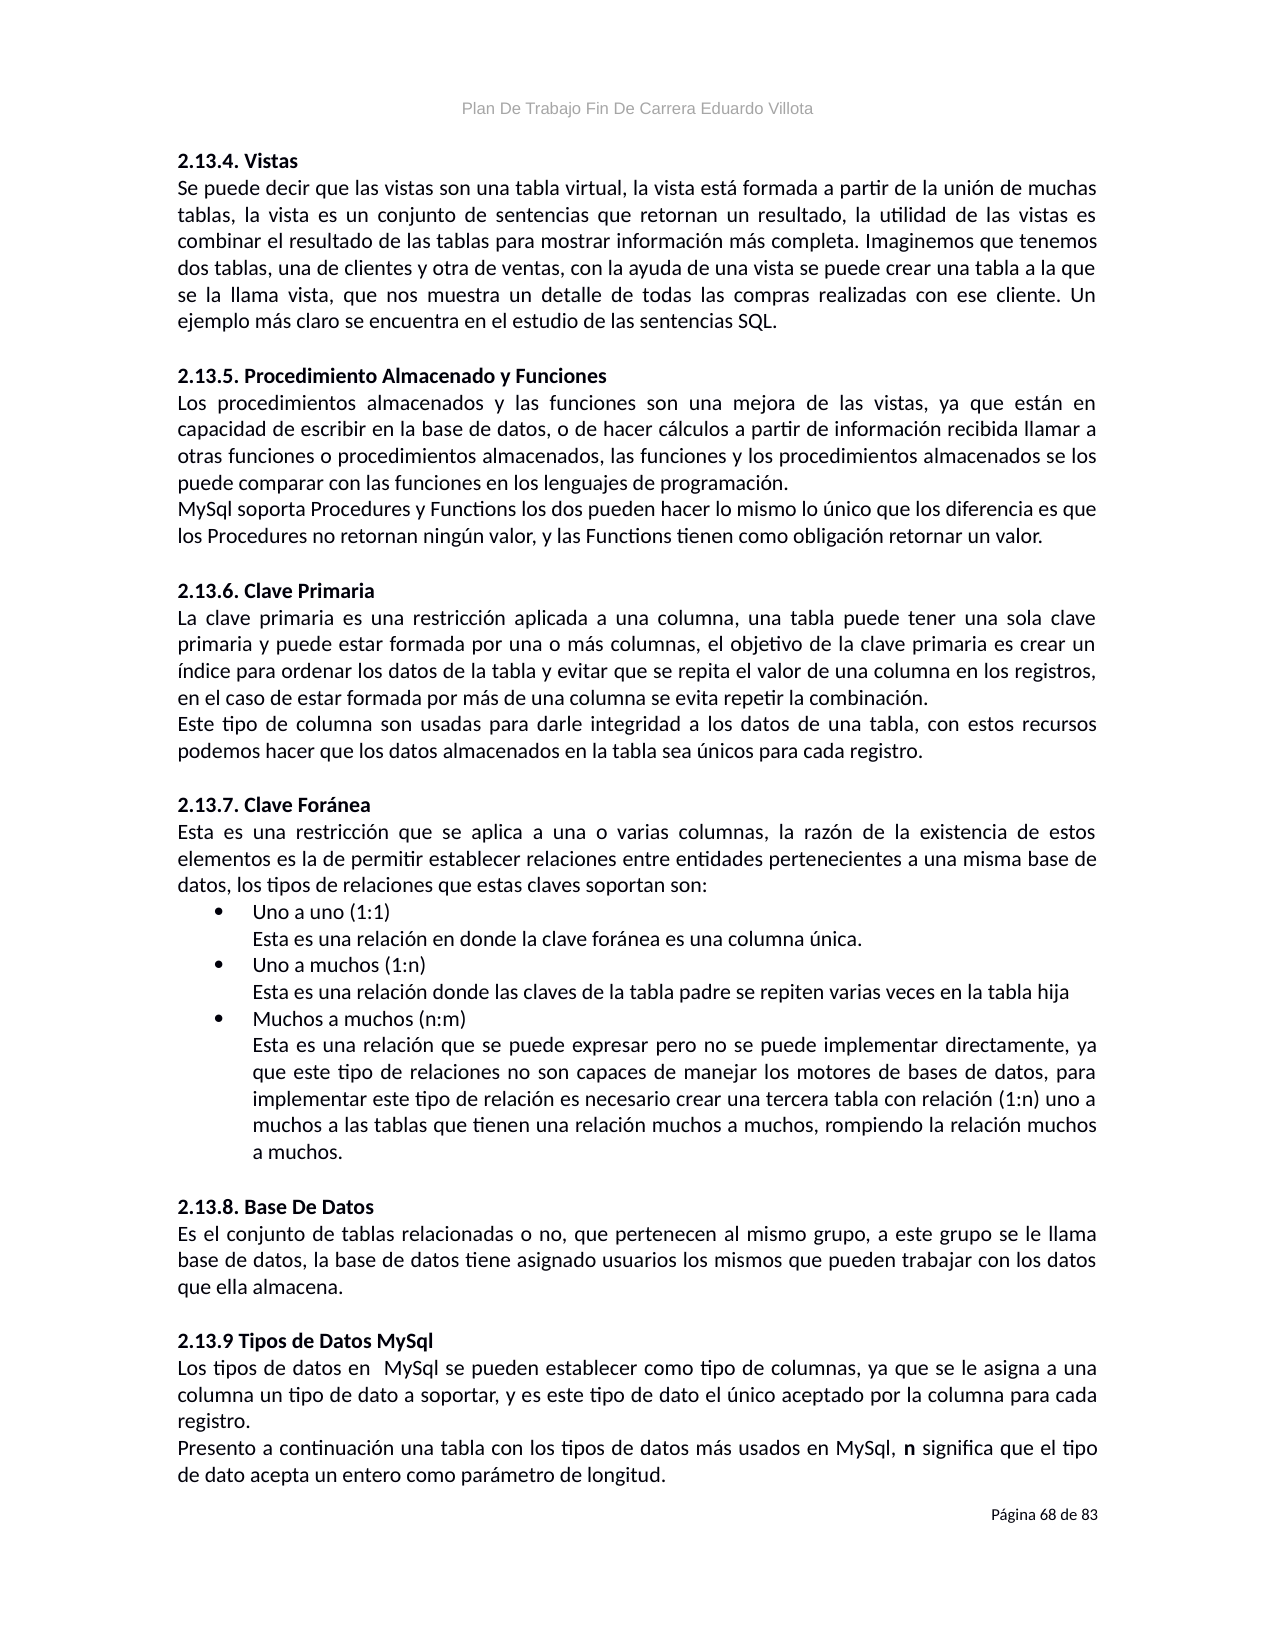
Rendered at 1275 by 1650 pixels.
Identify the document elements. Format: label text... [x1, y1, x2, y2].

text Los procedimientos almacenados y las funciones son una mejora de las vistas, ya que están en capacidad de escribir en la base de datos, o de hacer cálculos a partir de información recibida llamar a otras funciones o procedimientos almacenados, las funciones y los procedimientos almacenados se los puede comparar con las funciones en los lenguajes de programación. [177, 389, 1098, 496]
text Los tipos de datos en MySql se pueden establecer como tipo de columnas, ya que se le asigna a una columna un tipo de dato a soportar, y es este tipo de dato el único aceptado por la columna para cada registro. [177, 1354, 1098, 1434]
text Es el conjunto de tablas relacionadas o no, que pertenecen al mismo grupo, a este grupo se le llama base de datos, la base de datos tiene asignado usuarios los mismos que pueden trabajar con los datos que ella almacena. [177, 1220, 1098, 1300]
text La clave primaria es una restricción aplicada a una columna, una tabla puede tener una sola clave primaria y puede estar formada por una o más columnas, el objetivo de la clave primaria es crear un índice para ordenar los datos de la tabla y evitar que se repita el valor de una columna en los registros, en el caso de estar formada por más de una columna se evita repetir la combinación. [177, 604, 1098, 710]
text 2.13.5. Procedimiento Almacenado y Funciones [177, 362, 1098, 389]
text Este tipo de columna son usadas para darle integridad a los datos de una tabla, con estos recursos podemos hacer que los datos almacenados en la tabla sea únicos para cada registro. [177, 710, 1098, 764]
text 2.13.6. Clave Primaria [177, 577, 1098, 604]
list Uno a muchos (1:n) [215, 952, 1098, 978]
text Presento a continuación una tabla con los tipos de datos más usados en MySql, n significa que el tipo de dato acepta un entero como parámetro de longitud. [177, 1434, 1098, 1488]
list Esta es una relación que se puede expresar pero no se puede implementar directamente, ya que este tipo de relaciones no son capaces de manejar los motores de bases de datos, para implementar este tipo de relación es necesario crear una tercera tabla con relación (1:n) uno a muchos a las tablas que tienen una relación muchos a muchos, rompiendo la relación muchos a muchos. [252, 1032, 1098, 1165]
list Muchos a muchos (n:m) [215, 1005, 1098, 1032]
text Esta es una restricción que se aplica a una o varias columnas, la razón de la existencia de estos elementos es la de permitir establecer relaciones entre entidades pertenecientes a una misma base de datos, los tipos de relaciones que estas claves soportan son: [177, 818, 1098, 898]
text MySql soporta Procedures y Functions los dos pueden hacer lo mismo lo único que los diferencia es que los Procedures no retornan ningún valor, y las Functions tienen como obligación retornar un valor. [177, 496, 1098, 549]
text 2.13.8. Base De Datos [177, 1193, 1098, 1220]
list Uno a uno (1:1) [215, 898, 1098, 925]
list Esta es una relación donde las claves de la tabla padre se repiten varias veces en la tabla hija [252, 978, 1098, 1005]
text Se puede decir que las vistas son una tabla virtual, la vista está formada a partir de la unión de muchas tablas, la vista es un conjunto de sentencias que retornan un resultado, la utilidad de las vistas es combinar el resultado de las tablas para mostrar información más completa. Imaginemos que tenemos dos tablas, una de clientes y otra de ventas, con la ayuda de una vista se puede crear una tabla a la que se la llama vista, que nos muestra un detalle de todas las compras realizadas con ese cliente. Un ejemplo más claro se encuentra en el estudio de las sentencias SQL. [177, 174, 1098, 334]
list Esta es una relación en donde la clave foránea es una columna única. [252, 925, 1098, 952]
text 2.13.9 Tipos de Datos MySql [177, 1328, 1098, 1354]
text 2.13.4. Vistas [177, 148, 1098, 174]
text 2.13.7. Clave Foránea [177, 792, 1098, 818]
